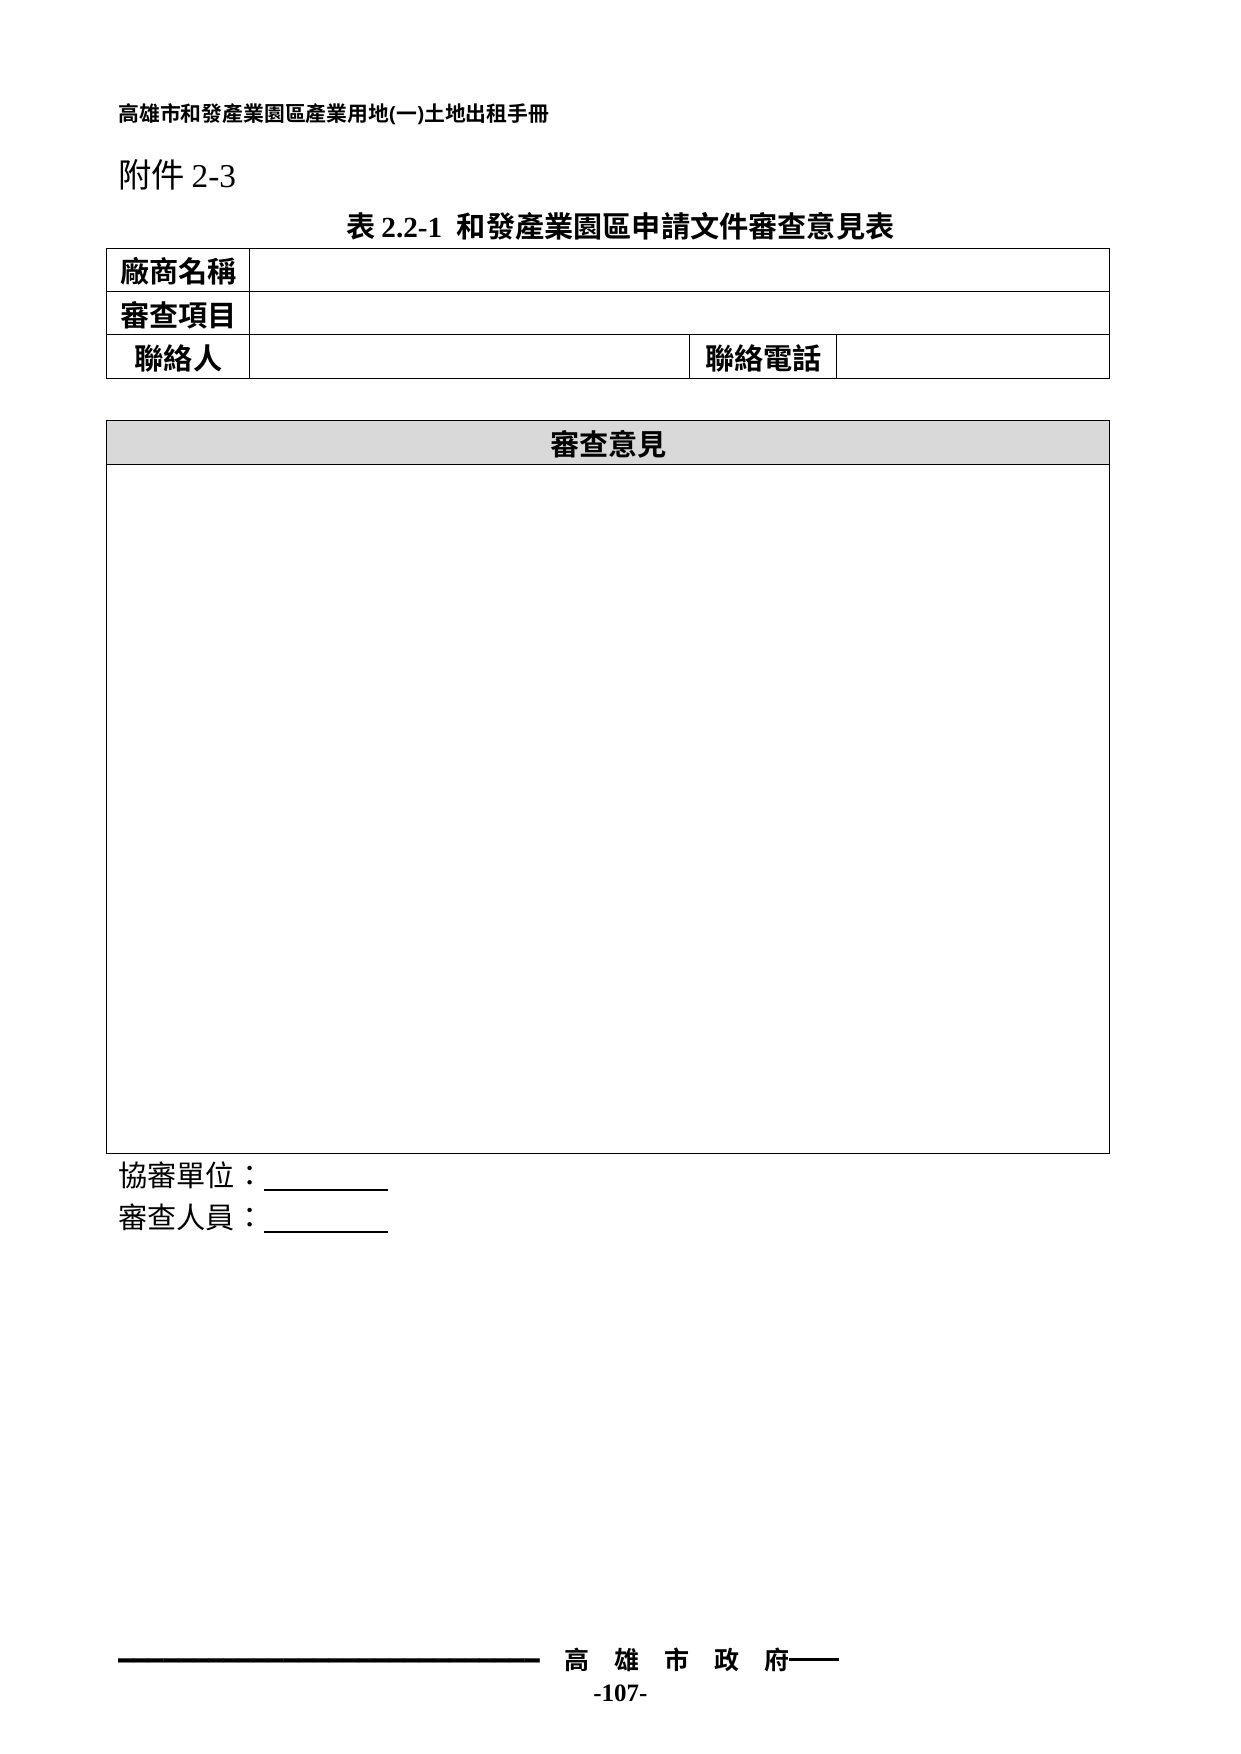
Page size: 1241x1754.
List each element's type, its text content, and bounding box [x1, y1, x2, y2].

text 表2.2-1 和發產業園區申請文件審查意見表 [118, 198, 1122, 248]
table_cell [837, 335, 1109, 378]
table_header 廠商名稱 [107, 249, 249, 291]
table_cell [107, 465, 1109, 1152]
table_cell [250, 335, 689, 378]
table_cell 聯絡電話 [690, 335, 836, 378]
table_header [250, 249, 1109, 291]
table_cell [250, 292, 1109, 334]
text 審查人員： [118, 1195, 1122, 1237]
table_cell 審查項目 [107, 292, 249, 334]
table_cell 聯絡人 [107, 335, 249, 378]
table_header 審查意見 [107, 421, 1109, 464]
text 附件2-3 [118, 148, 1122, 198]
text 協審單位： [118, 1153, 1122, 1195]
